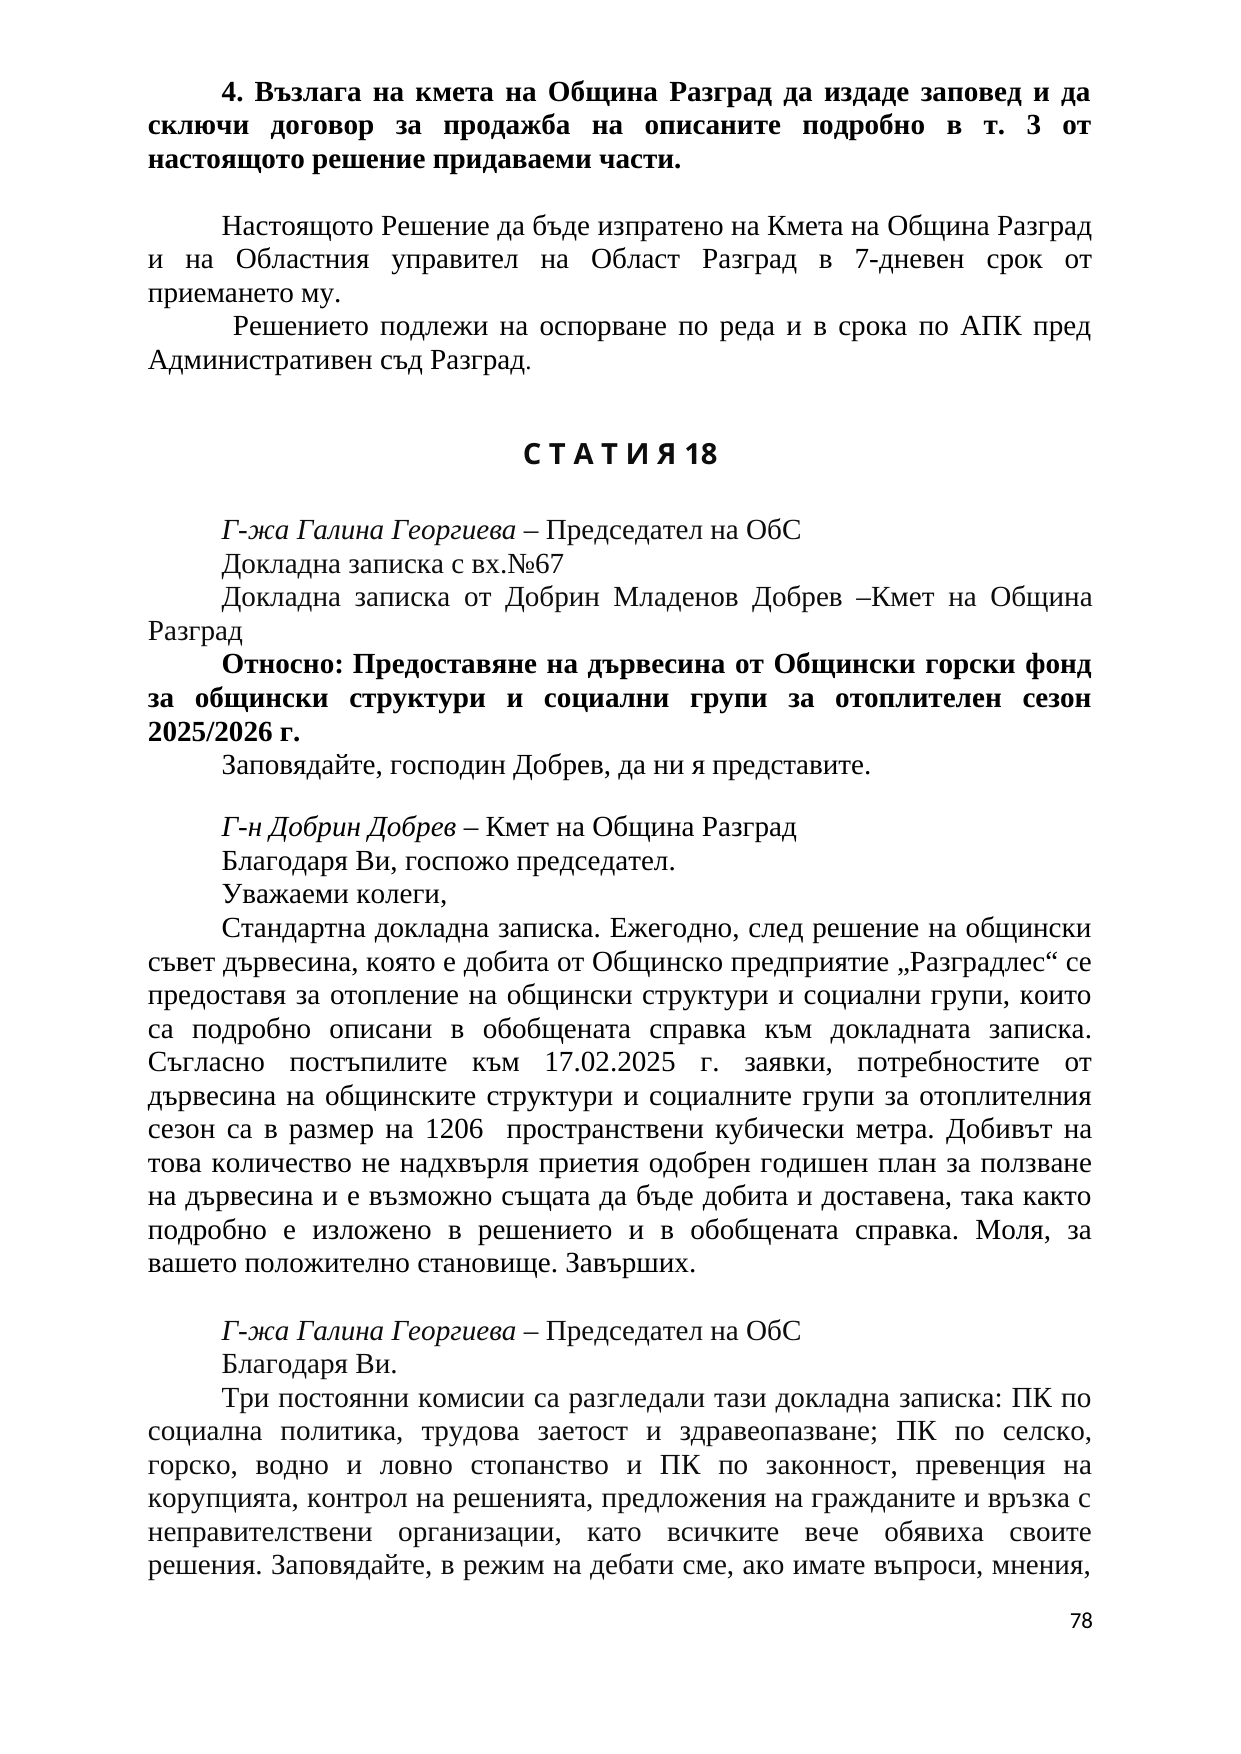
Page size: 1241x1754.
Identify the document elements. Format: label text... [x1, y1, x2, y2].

text Настоящото Решение да бъде изпратено на Кмета на Община Разград и на Областния управител на Област Разград в 7-дневен срок от приемането му. [148, 208, 1093, 308]
text Благодаря Ви, госпожо председател. [148, 843, 1093, 877]
text Уважаеми колеги, [148, 877, 1093, 910]
text Решението подлежи на оспорване по реда и в срока по АПК пред Административен съд Разград. [148, 308, 1093, 376]
text Докладна записка с вх.№67 [148, 546, 1093, 579]
text Относно: Предоставяне на дървесина от Общински горски фонд за общински структури и социални групи за отоплителен сезон 2025/2026 г. [148, 647, 1093, 747]
text Благодаря Ви. [148, 1346, 1093, 1380]
text С Т А Т И Я 18 [148, 433, 1093, 473]
text Три постоянни комисии са разгледали тази докладна записка: ПК по социална политика, трудова заетост и здравеопазване; ПК по селско, горско, водно и ловно стопанство и ПК по законност, превенция на корупцията, контрол на решенията, предложения на гражданите и връзка с неправителствени организации, като всичките вече обявиха своите решения. Заповядайте, в режим на дебати сме, ако имате въпроси, мнения, [148, 1380, 1093, 1581]
text Докладна записка от Добрин Младенов Добрев –Кмет на Община Разград [148, 579, 1093, 647]
text Г-жа Галина Георгиева – Председател на ОбС [148, 512, 1093, 546]
text Заповядайте, господин Добрев, да ни я представите. [148, 747, 1093, 781]
text 4. Възлага на кмета на Община Разград да издаде заповед и да сключи договор за продажба на описаните подробно в т. 3 от настоящото решение придаваеми части. [148, 74, 1093, 174]
text Г-н Добрин Добрев – Кмет на Община Разград [148, 809, 1093, 843]
text Г-жа Галина Георгиева – Председател на ОбС [148, 1313, 1093, 1346]
text Стандартна докладна записка. Ежегодно, след решение на общински съвет дървесина, която е добита от Общинско предприятие „Разградлес“ се предоставя за отопление на общински структури и социални групи, които са подробно описани в обобщената справка към докладната записка. Съгласно постъпилите към 17.02.2025 г. заявки, потребностите от дървесина на общинските структури и социалните групи за отоплителния сезон са в размер на 1206 пространствени кубически метра. Добивът на това количество не надхвърля приетия одобрен годишен план за ползване на дървесина и е възможно същата да бъде добита и доставена, така както подробно е изложено в решението и в обобщената справка. Моля, за вашето положително становище. Завърших. [148, 910, 1093, 1279]
